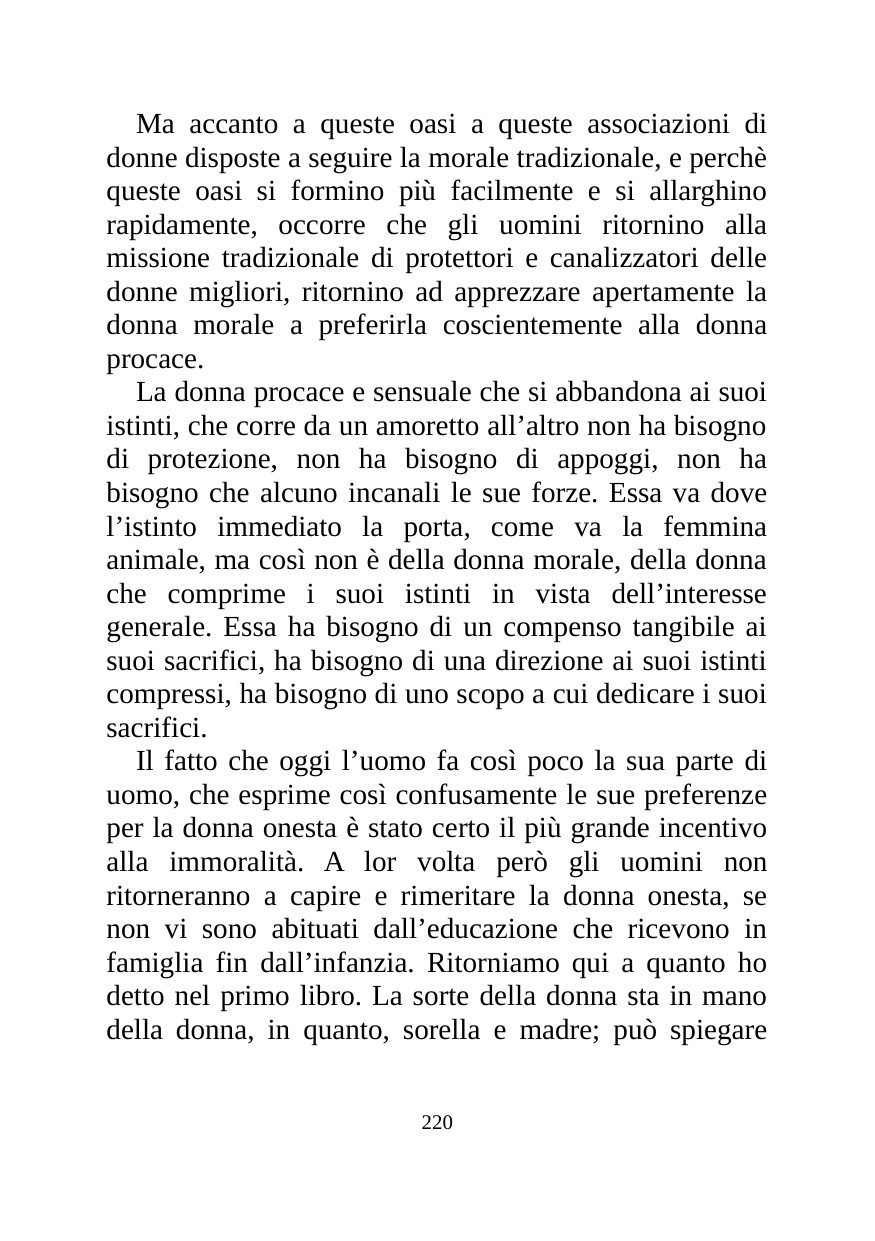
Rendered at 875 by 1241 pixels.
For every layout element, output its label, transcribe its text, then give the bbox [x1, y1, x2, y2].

text Il fatto che oggi l’uomo fa così poco la sua parte di uomo, che esprime così confusamente le sue preferenze per la donna onesta è stato certo il più grande incentivo alla immoralità. A lor volta però gli uomini non ritorneranno a capire e rimeritare la donna onesta, se non vi sono abituati dall’educazione che ricevono in famiglia fin dall’infanzia. Ritorniamo qui a quanto ho detto nel primo libro. La sorte della donna sta in mano della donna, in quanto, sorella e madre; può spiegare [106, 743, 768, 1045]
text La donna procace e sensuale che si abbandona ai suoi istinti, che corre da un amoretto all’altro non ha bisogno di protezione, non ha bisogno di appoggi, non ha bisogno che alcuno incanali le sue forze. Essa va dove l’istinto immediato la porta, come va la femmina animale, ma così non è della donna morale, della donna che comprime i suoi istinti in vista dell’interesse generale. Essa ha bisogno di un compenso tangibile ai suoi sacrifici, ha bisogno di una direzione ai suoi istinti compressi, ha bisogno di uno scopo a cui dedicare i suoi sacrifici. [106, 374, 768, 743]
text Ma accanto a queste oasi a queste associazioni di donne disposte a seguire la morale tradizionale, e perchè queste oasi si formino più facilmente e si allarghino rapidamente, occorre che gli uomini ritornino alla missione tradizionale di protettori e canalizzatori delle donne migliori, ritornino ad apprezzare apertamente la donna morale a preferirla coscientemente alla donna procace. [106, 106, 768, 374]
